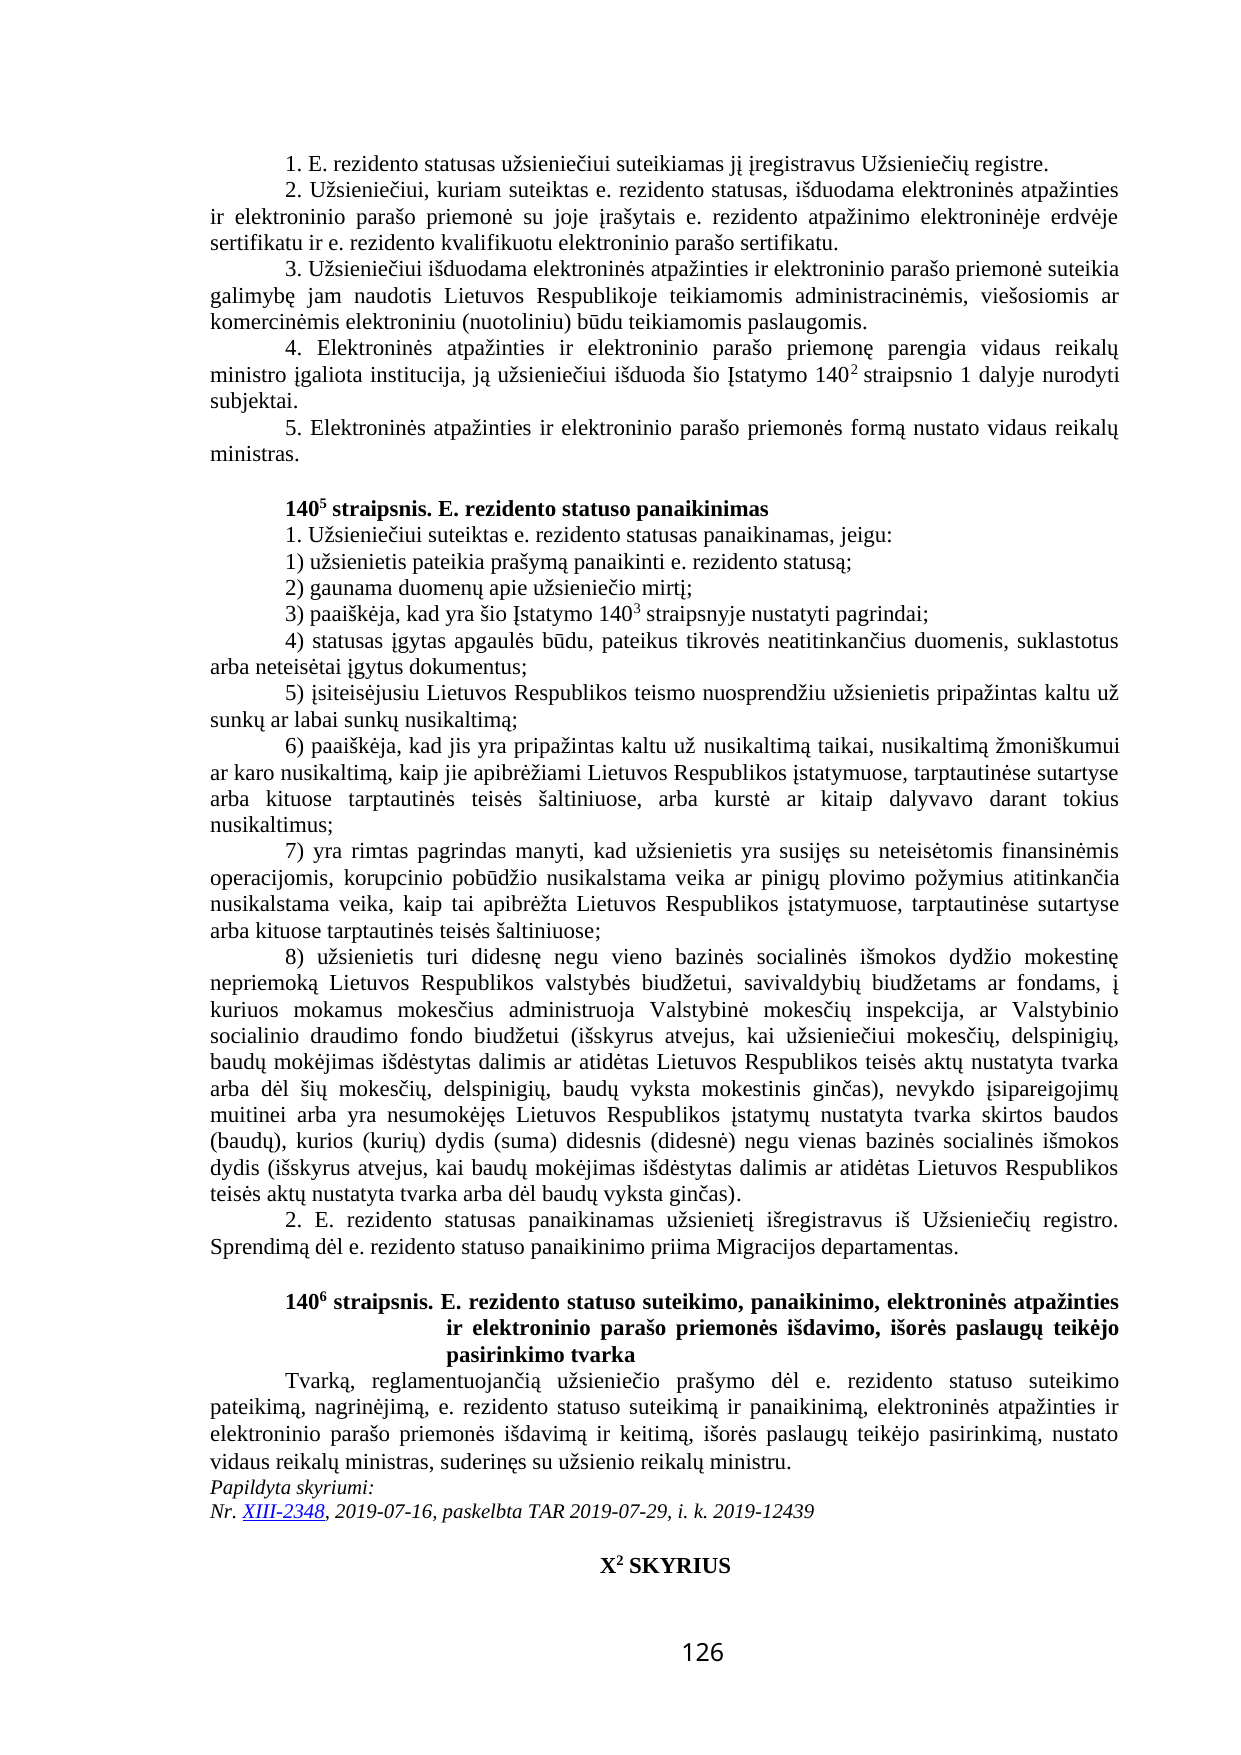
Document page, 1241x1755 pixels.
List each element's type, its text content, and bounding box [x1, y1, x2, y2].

text 1. Užsieniečiui suteiktas e. rezidento statusas panaikinamas, jeigu: [210, 521, 1120, 548]
text 2. Užsieniečiui, kuriam suteiktas e. rezidento statusas, išduodama elektroninės atpažinties ir elektroninio parašo priemonė su joje įrašytais e. rezidento atpažinimo elektroninėje erdvėje sertifikatu ir e. rezidento kvalifikuotu elektroninio parašo sertifikatu. [210, 176, 1120, 255]
text 3) paaiškėja, kad yra šio Įstatymo 1403 straipsnyje nustatyti pagrindai; [210, 600, 1120, 627]
text 2. E. rezidento statusas panaikinamas užsienietį išregistravus iš Užsieniečių registro. Sprendimą dėl e. rezidento statuso panaikinimo priima Migracijos departamentas. [210, 1207, 1120, 1259]
text Papildyta skyriumi: [210, 1475, 1120, 1499]
text 1) užsienietis pateikia prašymą panaikinti e. rezidento statusą; [210, 548, 1120, 574]
text 4) statusas įgytas apgaulės būdu, pateikus tikrovės neatitinkančius duomenis, suklastotus arba neteisėtai įgytus dokumentus; [210, 627, 1120, 679]
text 5) įsiteisėjusiu Lietuvos Respublikos teismo nuosprendžiu užsienietis pripažintas kaltu už sunkų ar labai sunkų nusikaltimą; [210, 679, 1120, 732]
text 4. Elektroninės atpažinties ir elektroninio parašo priemonę parengia vidaus reikalų ministro įgaliota institucija, ją užsieniečiui išduoda šio Įstatymo 1402 straipsnio 1 dalyje nurodyti subjektai. [210, 334, 1120, 413]
text 5. Elektroninės atpažinties ir elektroninio parašo priemonės formą nustato vidaus reikalų ministras. [210, 413, 1120, 466]
text 6) paaiškėja, kad jis yra pripažintas kaltu už nusikaltimą taikai, nusikaltimą žmoniškumui ar karo nusikaltimą, kaip jie apibrėžiami Lietuvos Respublikos įstatymuose, tarptautinėse sutartyse arba kituose tarptautinės teisės šaltiniuose, arba kurstė ar kitaip dalyvavo darant tokius nusikaltimus; [210, 732, 1120, 838]
text Tvarką, reglamentuojančią užsieniečio prašymo dėl e. rezidento statuso suteikimo pateikimą, nagrinėjimą, e. rezidento statuso suteikimą ir panaikinimą, elektroninės atpažinties ir elektroninio parašo priemonės išdavimą ir keitimą, išorės paslaugų teikėjo pasirinkimą, nustato vidaus reikalų ministras, suderinęs su užsienio reikalų ministru. [210, 1367, 1120, 1475]
text X2 SKYRIUS [210, 1552, 1120, 1578]
text Nr. XIII-2348, 2019-07-16, paskelbta TAR 2019-07-29, i. k. 2019-12439 [210, 1499, 1120, 1523]
text 2) gaunama duomenų apie užsieniečio mirtį; [210, 574, 1120, 600]
text 7) yra rimtas pagrindas manyti, kad užsienietis yra susijęs su neteisėtomis finansinėmis operacijomis, korupcinio pobūdžio nusikalstama veika ar pinigų plovimo požymius atitinkančia nusikalstama veika, kaip tai apibrėžta Lietuvos Respublikos įstatymuose, tarptautinėse sutartyse arba kituose tarptautinės teisės šaltiniuose; [210, 838, 1120, 943]
text 3. Užsieniečiui išduodama elektroninės atpažinties ir elektroninio parašo priemonė suteikia galimybę jam naudotis Lietuvos Respublikoje teikiamomis administracinėmis, viešosiomis ar komercinėmis elektroniniu (nuotoliniu) būdu teikiamomis paslaugomis. [210, 255, 1120, 334]
text 8) užsienietis turi didesnę negu vieno bazinės socialinės išmokos dydžio mokestinę nepriemoką Lietuvos Respublikos valstybės biudžetui, savivaldybių biudžetams ar fondams, į kuriuos mokamus mokesčius administruoja Valstybinė mokesčių inspekcija, ar Valstybinio socialinio draudimo fondo biudžetui (išskyrus atvejus, kai užsieniečiui mokesčių, delspinigių, baudų mokėjimas išdėstytas dalimis ar atidėtas Lietuvos Respublikos teisės aktų nustatyta tvarka arba dėl šių mokesčių, delspinigių, baudų vyksta mokestinis ginčas), nevykdo įsipareigojimų muitinei arba yra nesumokėjęs Lietuvos Respublikos įstatymų nustatyta tvarka skirtos baudos (baudų), kurios (kurių) dydis (suma) didesnis (didesnė) negu vienas bazinės socialinės išmokos dydis (išskyrus atvejus, kai baudų mokėjimas išdėstytas dalimis ar atidėtas Lietuvos Respublikos teisės aktų nustatyta tvarka arba dėl baudų vyksta ginčas). [210, 943, 1120, 1207]
text 1405 straipsnis. E. rezidento statuso panaikinimas [210, 495, 1120, 521]
text 1. E. rezidento statusas užsieniečiui suteikiamas jį įregistravus Užsieniečių registre. [210, 150, 1120, 176]
text 1406 straipsnis. E. rezidento statuso suteikimo, panaikinimo, elektroninės atpažinties ir elektroninio parašo priemonės išdavimo, išorės paslaugų teikėjo pasirinkimo tvarka [285, 1288, 1120, 1367]
